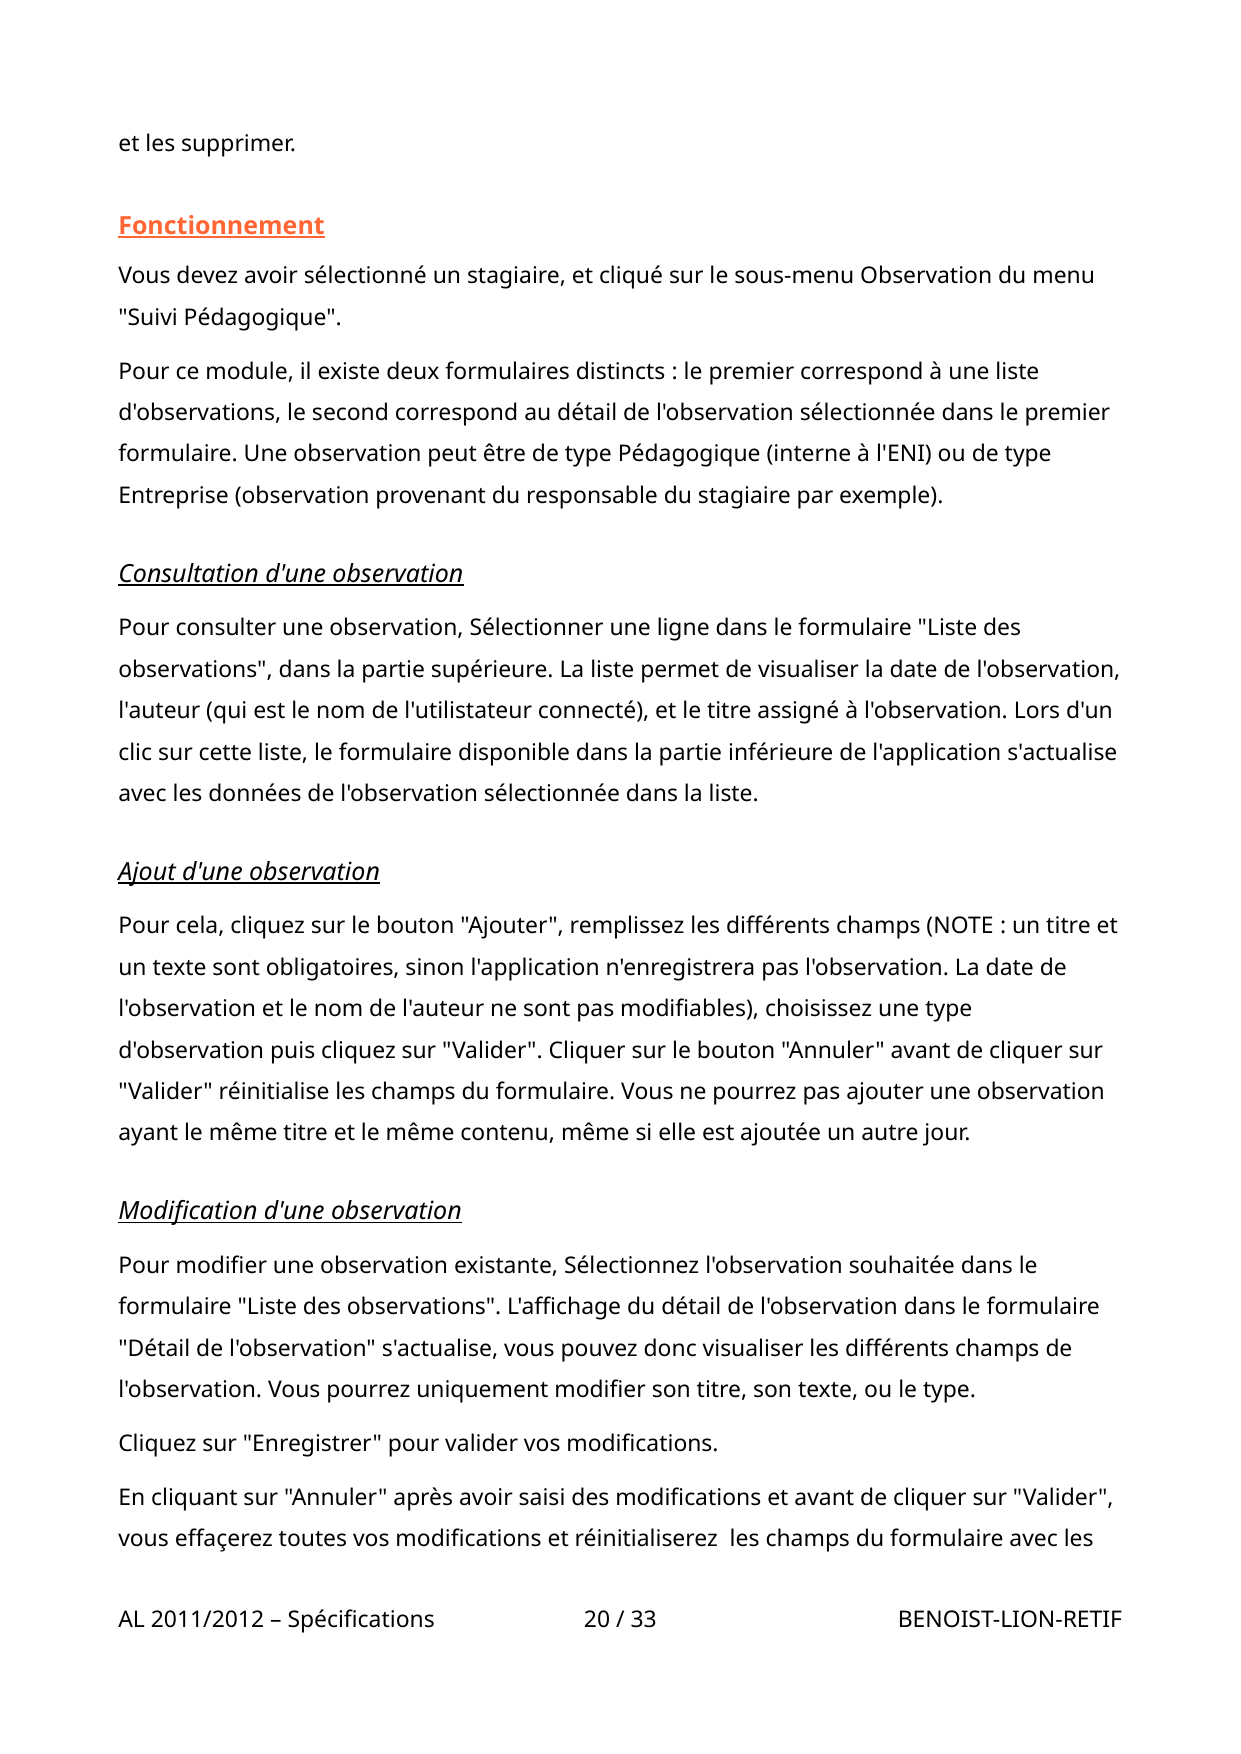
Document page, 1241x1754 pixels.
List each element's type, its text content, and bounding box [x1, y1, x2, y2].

subtitle Fonctionnement [118, 201, 1122, 242]
text Pour consulter une observation, Sélectionner une ligne dans le formulaire "Liste des observations", dans la partie supérieure. La liste permet de visualiser la date de l'observation, l'auteur (qui est le nom de l'utilistateur connecté), et le titre assigné à l'observation. Lors d'un clic sur cette liste, le formulaire disponible dans la partie inférieure de l'application s'actualise avec les données de l'observation sélectionnée dans la liste. [118, 603, 1122, 809]
text Vous devez avoir sélectionné un stagiaire, et cliqué sur le sous-menu Observation du menu "Suivi Pédagogique". [118, 251, 1122, 333]
text Pour modifier une observation existante, Sélectionnez l'observation souhaitée dans le formulaire "Liste des observations". L'affichage du détail de l'observation dans le formulaire "Détail de l'observation" s'actualise, vous pouvez donc visualiser les différents champs de l'observation. Vous pourrez uniquement modifier son titre, son texte, ou le type. [118, 1240, 1122, 1406]
text Cliquez sur "Enregistrer" pour valider vos modifications. [118, 1418, 1122, 1460]
text Pour cela, cliquez sur le bouton "Ajouter", remplissez les différents champs (NOTE : un titre et un texte sont obligatoires, sinon l'application n'enregistrera pas l'observation. La date de l'observation et le nom de l'auteur ne sont pas modifiables), choisissez une type d'observation puis cliquez sur "Valider". Cliquer sur le bouton "Annuler" avant de cliquer sur "Valider" réinitialise les champs du formulaire. Vous ne pourrez pas ajouter une observation ayant le même titre et le même contenu, même si elle est ajoutée un autre jour. [118, 901, 1122, 1149]
text En cliquant sur "Annuler" après avoir saisi des modifications et avant de cliquer sur "Valider", vous effaçerez toutes vos modifications et réinitialiserez les champs du formulaire avec les [118, 1472, 1122, 1555]
text Pour ce module, il existe deux formulaires distincts : le premier correspond à une liste d'observations, le second correspond au détail de l'observation sélectionnée dans le premier formulaire. Une observation peut être de type Pédagogique (interne à l'ENI) ou de type Entreprise (observation provenant du responsable du stagiaire par exemple). [118, 346, 1122, 511]
text et les supprimer. [118, 118, 1122, 159]
subtitle Ajout d'une observation [118, 847, 1122, 888]
subtitle Consultation d'une observation [118, 549, 1122, 590]
subtitle Modification d'une observation [118, 1187, 1122, 1228]
